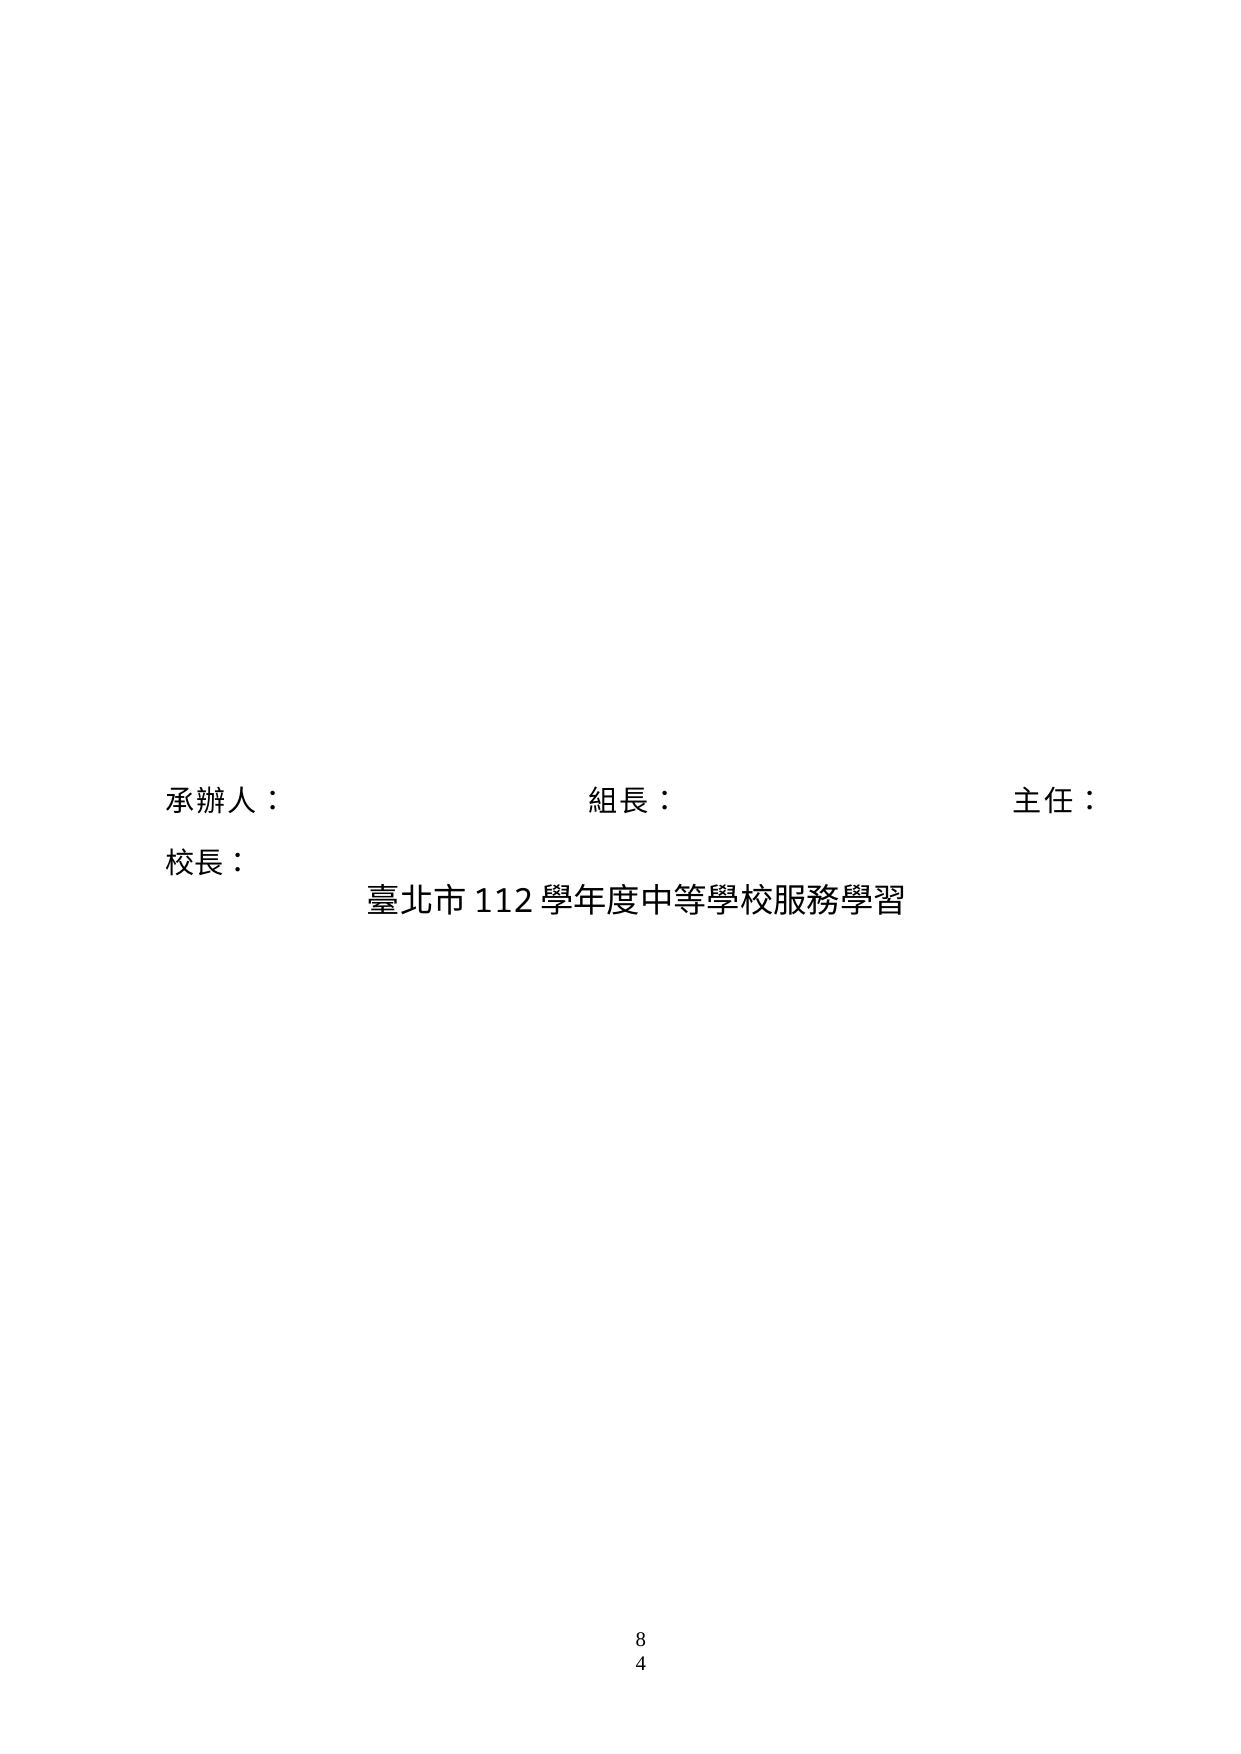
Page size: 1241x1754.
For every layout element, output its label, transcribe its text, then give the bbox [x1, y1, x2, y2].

subtitle 臺北市112學年度中等學校服務學習 [165, 882, 1107, 919]
text 承辦人： 組長： 主任： 校長： [165, 757, 1107, 882]
